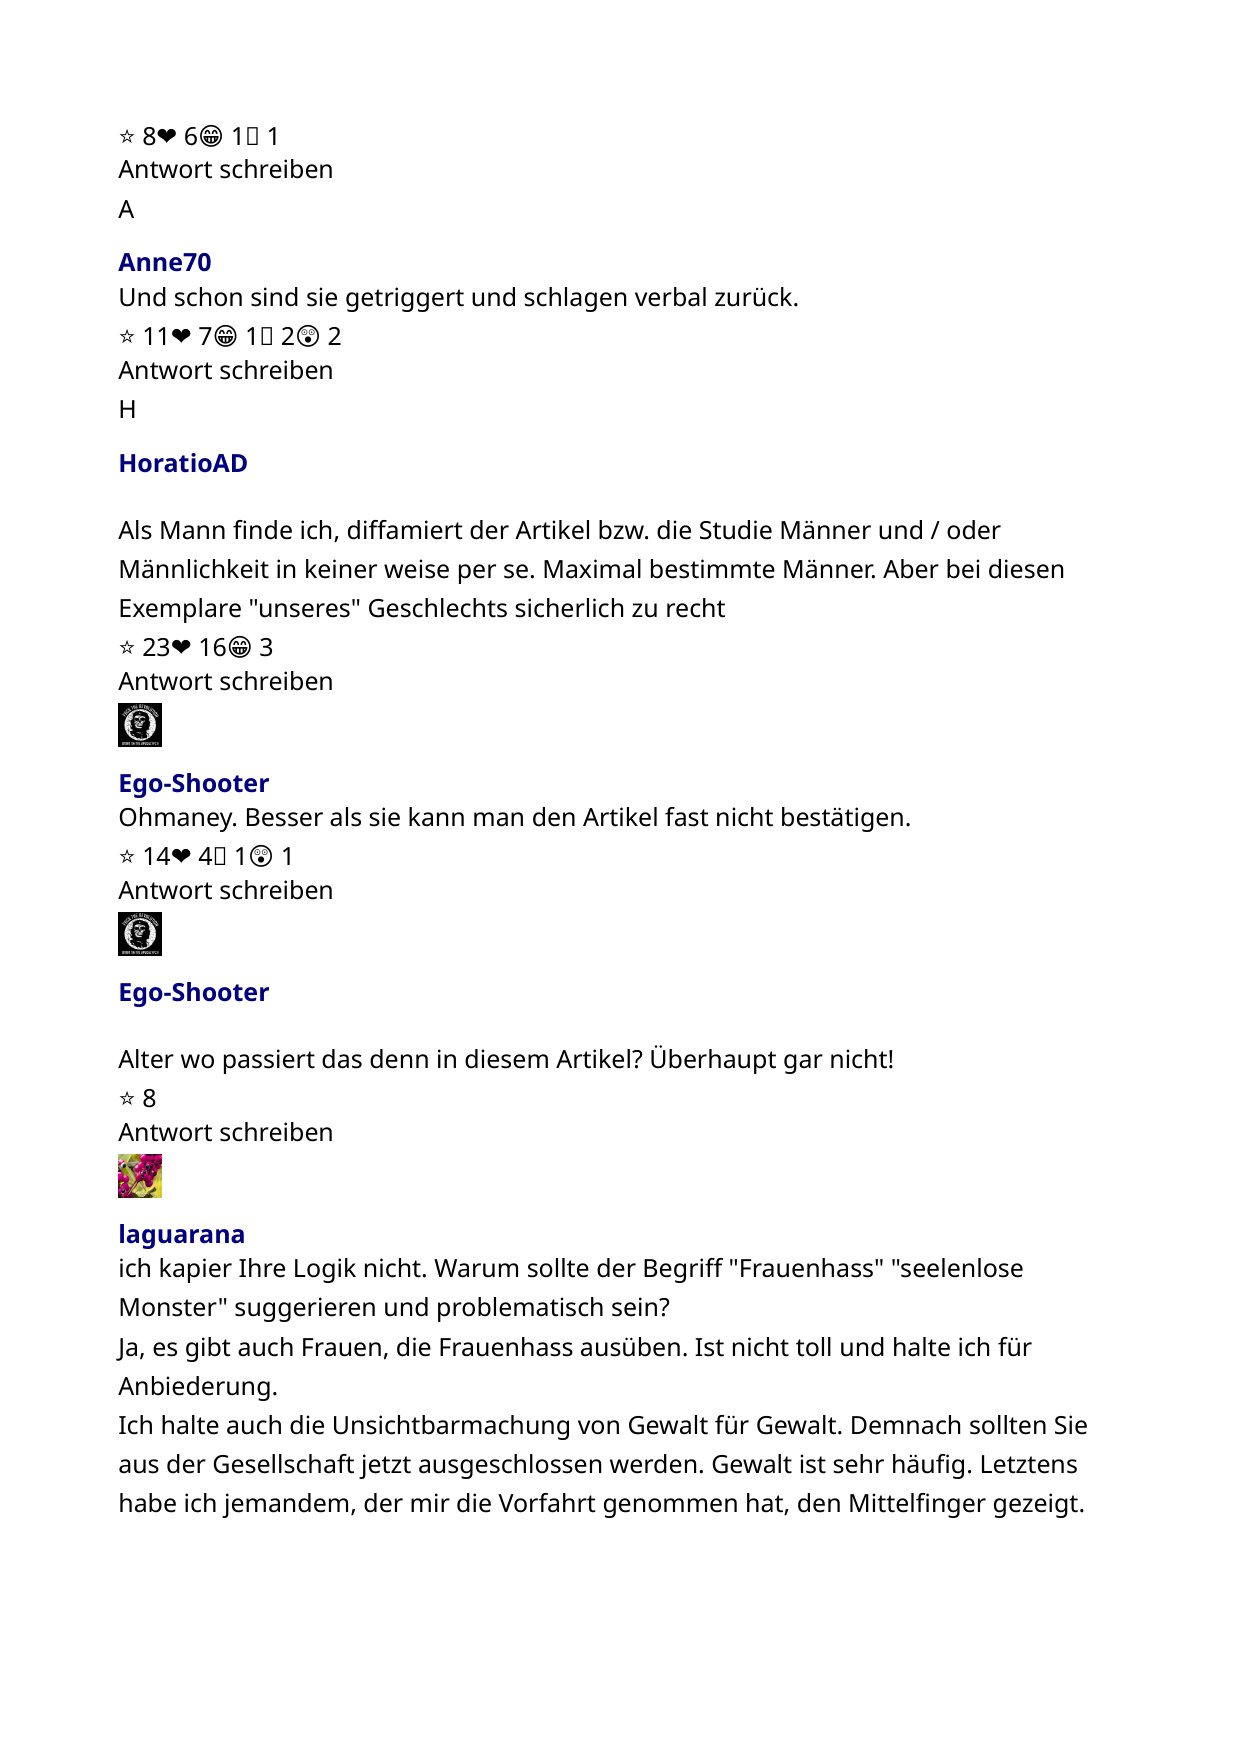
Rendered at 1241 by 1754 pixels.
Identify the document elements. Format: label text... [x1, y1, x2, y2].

subtitle Ego-Shooter [118, 766, 1122, 800]
text ⭐️ 8❤️ 6😁 1🤨 1 [118, 118, 1122, 152]
text Und schon sind sie getriggert und schlagen verbal zurück. [118, 279, 1122, 313]
picture [118, 1154, 162, 1198]
text ⭐️ 14❤️ 4🙁 1😲 1 [118, 839, 1122, 873]
text Ohmaney. Besser als sie kann man den Artikel fast nicht bestätigen. [118, 800, 1122, 834]
text Antwort schreiben [118, 664, 1122, 698]
text ⭐️ 8 [118, 1081, 1122, 1115]
text A [118, 191, 1122, 225]
text Ich halte auch die Unsichtbarmachung von Gewalt für Gewalt. Demnach sollten Sie aus der Gesellschaft jetzt ausgeschlossen werden. Gewalt ist sehr häufig. Letztens habe ich jemandem, der mir die Vorfahrt genommen hat, den Mittelfinger gezeigt. [118, 1408, 1122, 1520]
subtitle laguarana [118, 1217, 1122, 1251]
text Antwort schreiben [118, 352, 1122, 386]
subtitle HoratioAD [118, 445, 1122, 479]
text Alter wo passiert das denn in diesem Artikel? Überhaupt gar nicht! [118, 1042, 1122, 1076]
text Ja, es gibt auch Frauen, die Frauenhass ausüben. Ist nicht toll und halte ich für Anbiederung. [118, 1329, 1122, 1402]
text Antwort schreiben [118, 152, 1122, 186]
text ich kapier Ihre Logik nicht. Warum sollte der Begriff "Frauenhass" "seelenlose Monster" suggerieren und problematisch sein? [118, 1251, 1122, 1324]
text Als Mann finde ich, diffamiert der Artikel bzw. die Studie Männer und / oder Männlichkeit in keiner weise per se. Maximal bestimmte Männer. Aber bei diesen Exemplare "unseres" Geschlechts sicherlich zu recht [118, 512, 1122, 625]
text Antwort schreiben [118, 873, 1122, 907]
text ⭐️ 23❤️ 16😁 3 [118, 630, 1122, 664]
text Antwort schreiben [118, 1115, 1122, 1149]
text H [118, 392, 1122, 426]
picture [118, 912, 162, 956]
text ⭐️ 11❤️ 7😁 1🙁 2😲 2 [118, 318, 1122, 352]
picture [118, 703, 162, 747]
subtitle Ego-Shooter [118, 975, 1122, 1009]
subtitle Anne70 [118, 245, 1122, 279]
